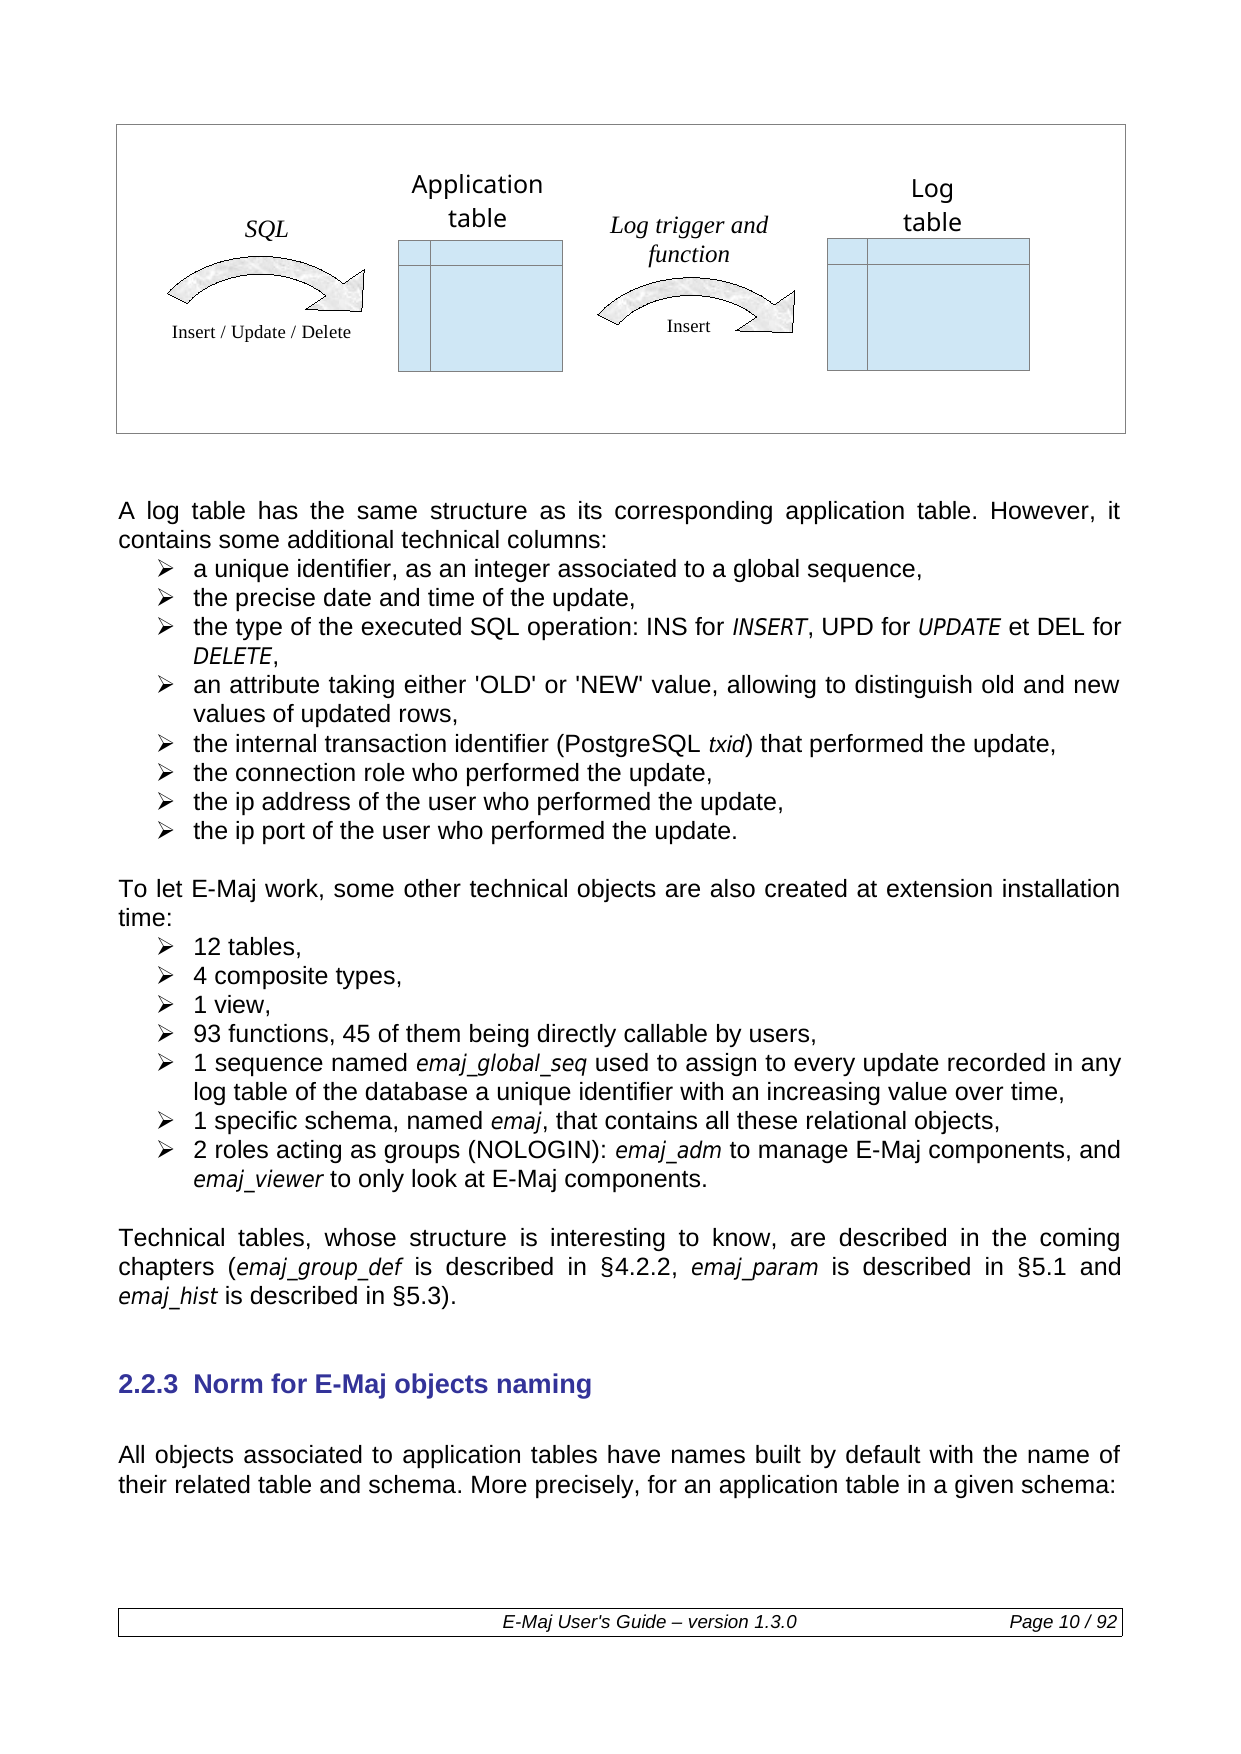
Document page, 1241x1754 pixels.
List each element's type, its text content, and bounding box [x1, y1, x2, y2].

list a unique identifier, as an integer associated to a global sequence, [156, 554, 1122, 583]
list the ip address of the user who performed the update, [156, 787, 1122, 816]
list the type of the executed SQL operation: INS for INSERT, UPD for UPDATE et DEL for DELETE, [156, 612, 1122, 670]
subtitle Norm for E-Maj objects naming [118, 1368, 1122, 1399]
list 93 functions, 45 of them being directly callable by users, [156, 1019, 1122, 1048]
list the precise date and time of the update, [156, 583, 1122, 612]
list the internal transaction identifier (PostgreSQL txid) that performed the update, [156, 728, 1122, 757]
text Technical tables, whose structure is interesting to know, are described in the coming chapters (emaj_group_def is described in §4.2.2, emaj_param is described in §5.1 and emaj_hist is described in §5.3). [118, 1222, 1122, 1310]
list 1 specific schema, named emaj, that contains all these relational objects, [156, 1106, 1122, 1135]
list an attribute taking either 'OLD' or 'NEW' value, allowing to distinguish old and new values of updated rows, [156, 670, 1122, 728]
list 1 sequence named emaj_global_seq used to assign to every update recorded in any log table of the database a unique identifier with an increasing value over time, [156, 1048, 1122, 1106]
list the connection role who performed the update, [156, 757, 1122, 787]
picture [598, 277, 794, 332]
text All objects associated to application tables have names built by default with the name of their related table and schema. More precisely, for an application table in a given schema: [118, 1440, 1122, 1498]
picture [167, 256, 364, 311]
list the ip port of the user who performed the update. [156, 816, 1122, 845]
text To let E-Maj work, some other technical objects are also created at extension installation time: [118, 874, 1122, 932]
list 2 roles acting as groups (NOLOGIN): emaj_adm to manage E-Maj components, and emaj_viewer to only look at E-Maj components. [156, 1135, 1122, 1193]
text A log table has the same structure as its corresponding application table. However, it contains some additional technical columns: [118, 496, 1122, 554]
list 12 tables, [156, 932, 1122, 961]
list 1 view, [156, 990, 1122, 1019]
list 4 composite types, [156, 961, 1122, 990]
